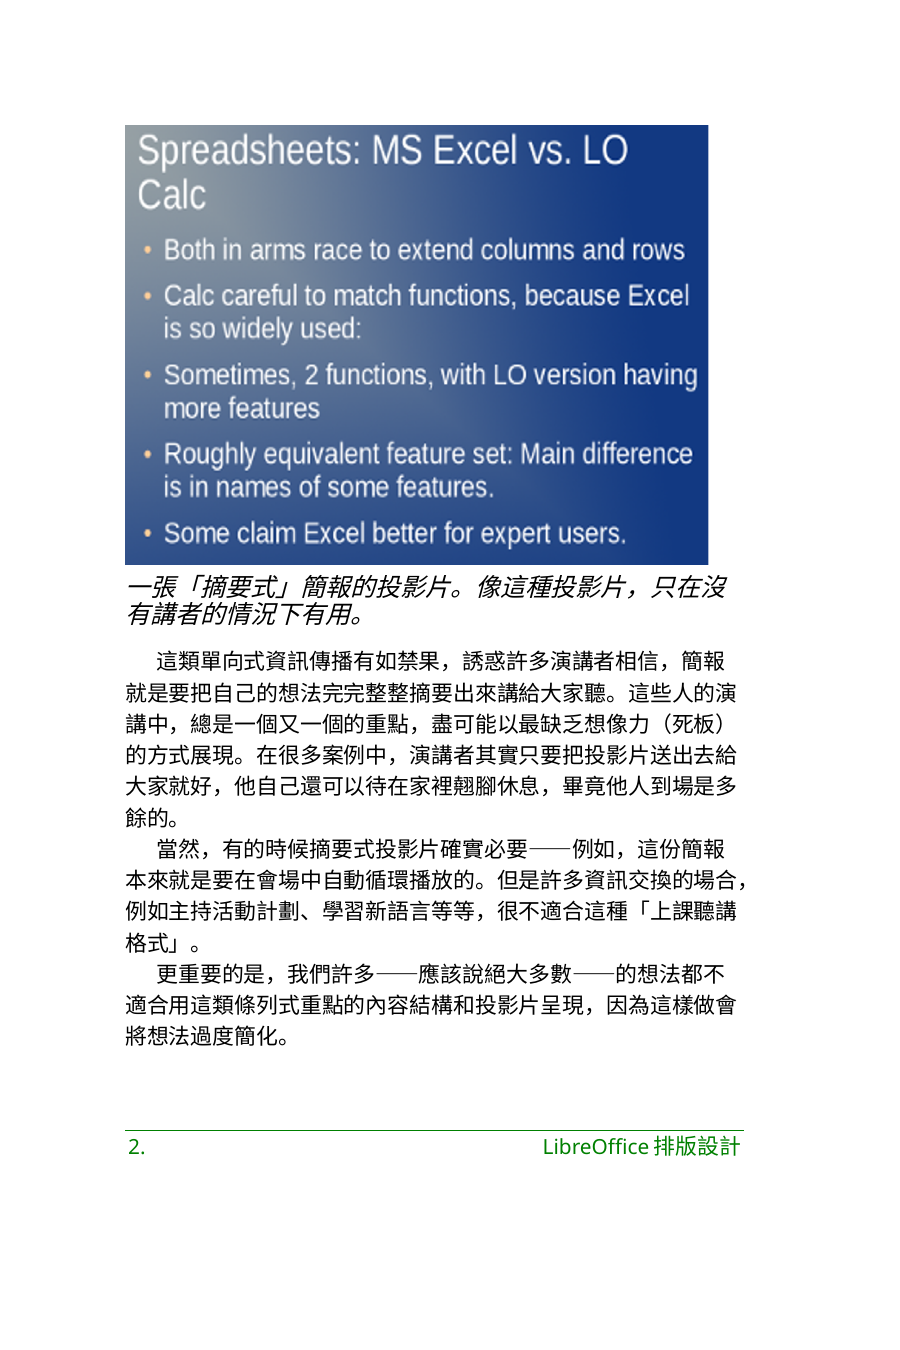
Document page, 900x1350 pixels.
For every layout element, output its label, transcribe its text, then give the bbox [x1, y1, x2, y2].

table_cell 一張「摘要式」簡報的投影片。像這種投影片，只在沒有講者的情況下有用。 [125, 567, 744, 629]
text 更重要的是，我們許多——應該說絕大多數——的想法都不適合用這類條列式重點的內容結構和投影片呈現，因為這樣做會將想法過度簡化。 [125, 957, 744, 1051]
text 當然，有的時候摘要式投影片確實必要——例如，這份簡報本來就是要在會場中自動循環播放的。但是許多資訊交換的場合，例如主持活動計劃、學習新語言等等，很不適合這種「上課聽講格式」。 [125, 832, 744, 957]
picture [125, 125, 709, 565]
text 這類單向式資訊傳播有如禁果，誘惑許多演講者相信，簡報就是要把自己的想法完完整整摘要出來講給大家聽。這些人的演講中，總是一個又一個的重點，盡可能以最缺乏想像力（死板）的方式展現。在很多案例中，演講者其實只要把投影片送出去給大家就好，他自己還可以待在家裡翹腳休息，畢竟他人到場是多餘的。 [125, 645, 744, 832]
table_header [125, 125, 744, 567]
